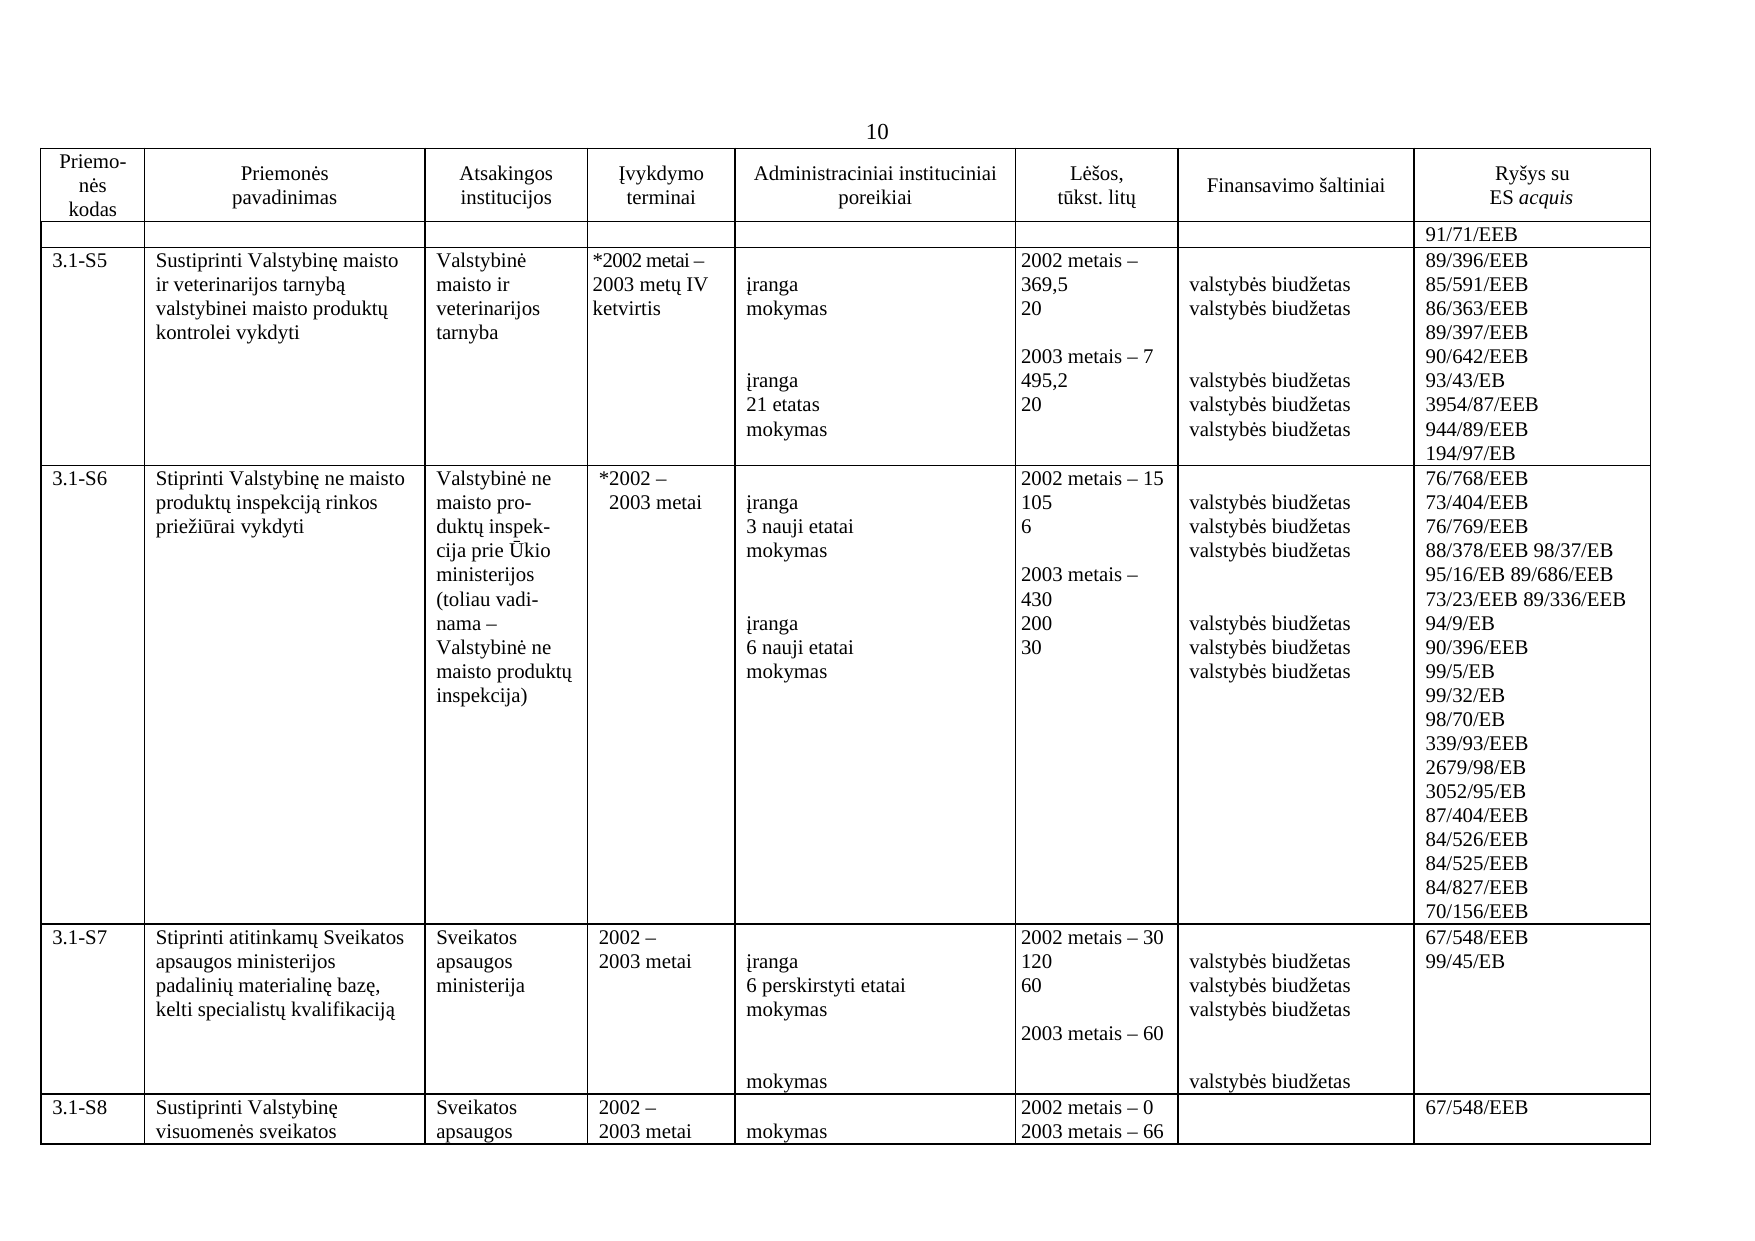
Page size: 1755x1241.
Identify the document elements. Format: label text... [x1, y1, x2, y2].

table_cell [145, 222, 424, 246]
table_cell [1179, 222, 1413, 246]
table_cell valstybės biudžetas valstybės biudžetas valstybės biudžetas valstybės biudžetas valstybės biudžetas [1179, 248, 1413, 464]
table_cell 2002 – 2003 metai [588, 1095, 734, 1143]
table_cell [588, 222, 734, 246]
table_header Priemonės pavadinimas [145, 149, 424, 221]
table_cell Sveikatos apsaugos [426, 1095, 587, 1143]
table_cell mokymas [736, 1095, 1015, 1143]
table_cell Valstybinė ne maisto pro-duktų inspek-cija prie Ūkio ministerijos (toliau vadi-nama – Valstybinė ne maisto produktų inspekcija) [426, 466, 587, 923]
table_cell valstybės biudžetas valstybės biudžetas valstybės biudžetas valstybės biudžetas [1179, 925, 1413, 1093]
table_cell Sustiprinti Valstybinę visuomenės sveikatos [145, 1095, 424, 1143]
table_cell [736, 222, 1015, 246]
table_cell įranga mokymas įranga 21 etatas mokymas [736, 248, 1015, 464]
table_cell Stiprinti Valstybinę ne maisto produktų inspekciją rinkos priežiūrai vykdyti [145, 466, 424, 923]
table_cell 76/768/EEB 73/404/EEB 76/769/EEB 88/378/EEB 98/37/EB 95/16/EB 89/686/EEB 73/23/EEB 89/336/EEB 94/9/EB 90/396/EEB 99/5/EB 99/32/EB 98/70/EB 339/93/EEB 2679/98/EB 3052/95/EB 87/404/EEB 84/526/EEB 84/525/EEB 84/827/EEB 70/156/EEB [1415, 466, 1650, 923]
table_cell [426, 222, 587, 246]
table_cell Valstybinė maisto ir veterinarijos tarnyba [426, 248, 587, 464]
table_cell įranga 6 perskirstyti etatai mokymas mokymas [736, 925, 1015, 1093]
table_cell 2002 metais – 0 2003 metais – 66 [1016, 1095, 1177, 1143]
table_cell Sveikatos apsaugos ministerija [426, 925, 587, 1093]
table_cell 3.1-S6 [42, 466, 144, 923]
table_header Lėšos, tūkst. litų [1016, 149, 1177, 221]
table_cell 3.1-S8 [42, 1095, 144, 1143]
table_cell 3.1-S7 [42, 925, 144, 1093]
table_header Finansavimo šaltiniai [1179, 149, 1413, 221]
table_cell Sustiprinti Valstybinę maisto ir veterinarijos tarnybą valstybinei maisto produktų kontrolei vykdyti [145, 248, 424, 464]
table_cell 89/396/EEB 85/591/EEB 86/363/EEB 89/397/EEB 90/642/EEB 93/43/EB 3954/87/EEB 944/89/EEB 194/97/EB [1415, 248, 1650, 464]
table_header Įvykdymo terminai [588, 149, 734, 221]
table_cell [1016, 222, 1177, 246]
table_cell *2002 metai – 2003 metų IV ketvirtis [588, 248, 734, 464]
table_header Ryšys su ES acquis [1415, 149, 1650, 221]
table_cell 3.1-S5 [42, 248, 144, 464]
table_cell 67/548/EEB [1415, 1095, 1650, 1143]
table_header Atsakingos institucijos [426, 149, 587, 221]
table_cell 2002 – 2003 metai [588, 925, 734, 1093]
table_cell 2002 metais – 15 105 6 2003 metais – 430 200 30 [1016, 466, 1177, 923]
table_cell įranga 3 nauji etatai mokymas įranga 6 nauji etatai mokymas [736, 466, 1015, 923]
table_cell [1179, 1095, 1413, 1143]
table_header Priemo-nės kodas [41, 149, 144, 221]
table_cell Stiprinti atitinkamų Sveikatos apsaugos ministerijos padalinių materialinę bazę, kelti specialistų kvalifikaciją [145, 925, 424, 1093]
table_cell 67/548/EEB 99/45/EB [1415, 925, 1650, 1093]
table_cell 2002 metais – 30 120 60 2003 metais – 60 [1016, 925, 1177, 1093]
table_cell 91/71/EEB [1415, 222, 1650, 246]
table_cell 2002 metais – 369,5 20 2003 metais – 7 495,2 20 [1016, 248, 1177, 464]
table_header Administraciniai instituciniai poreikiai [736, 149, 1015, 221]
table_cell *2002 – 2003 metai [588, 466, 734, 923]
table_cell [42, 222, 144, 246]
table_cell valstybės biudžetas valstybės biudžetas valstybės biudžetas valstybės biudžetas valstybės biudžetas valstybės biudžetas [1179, 466, 1413, 923]
